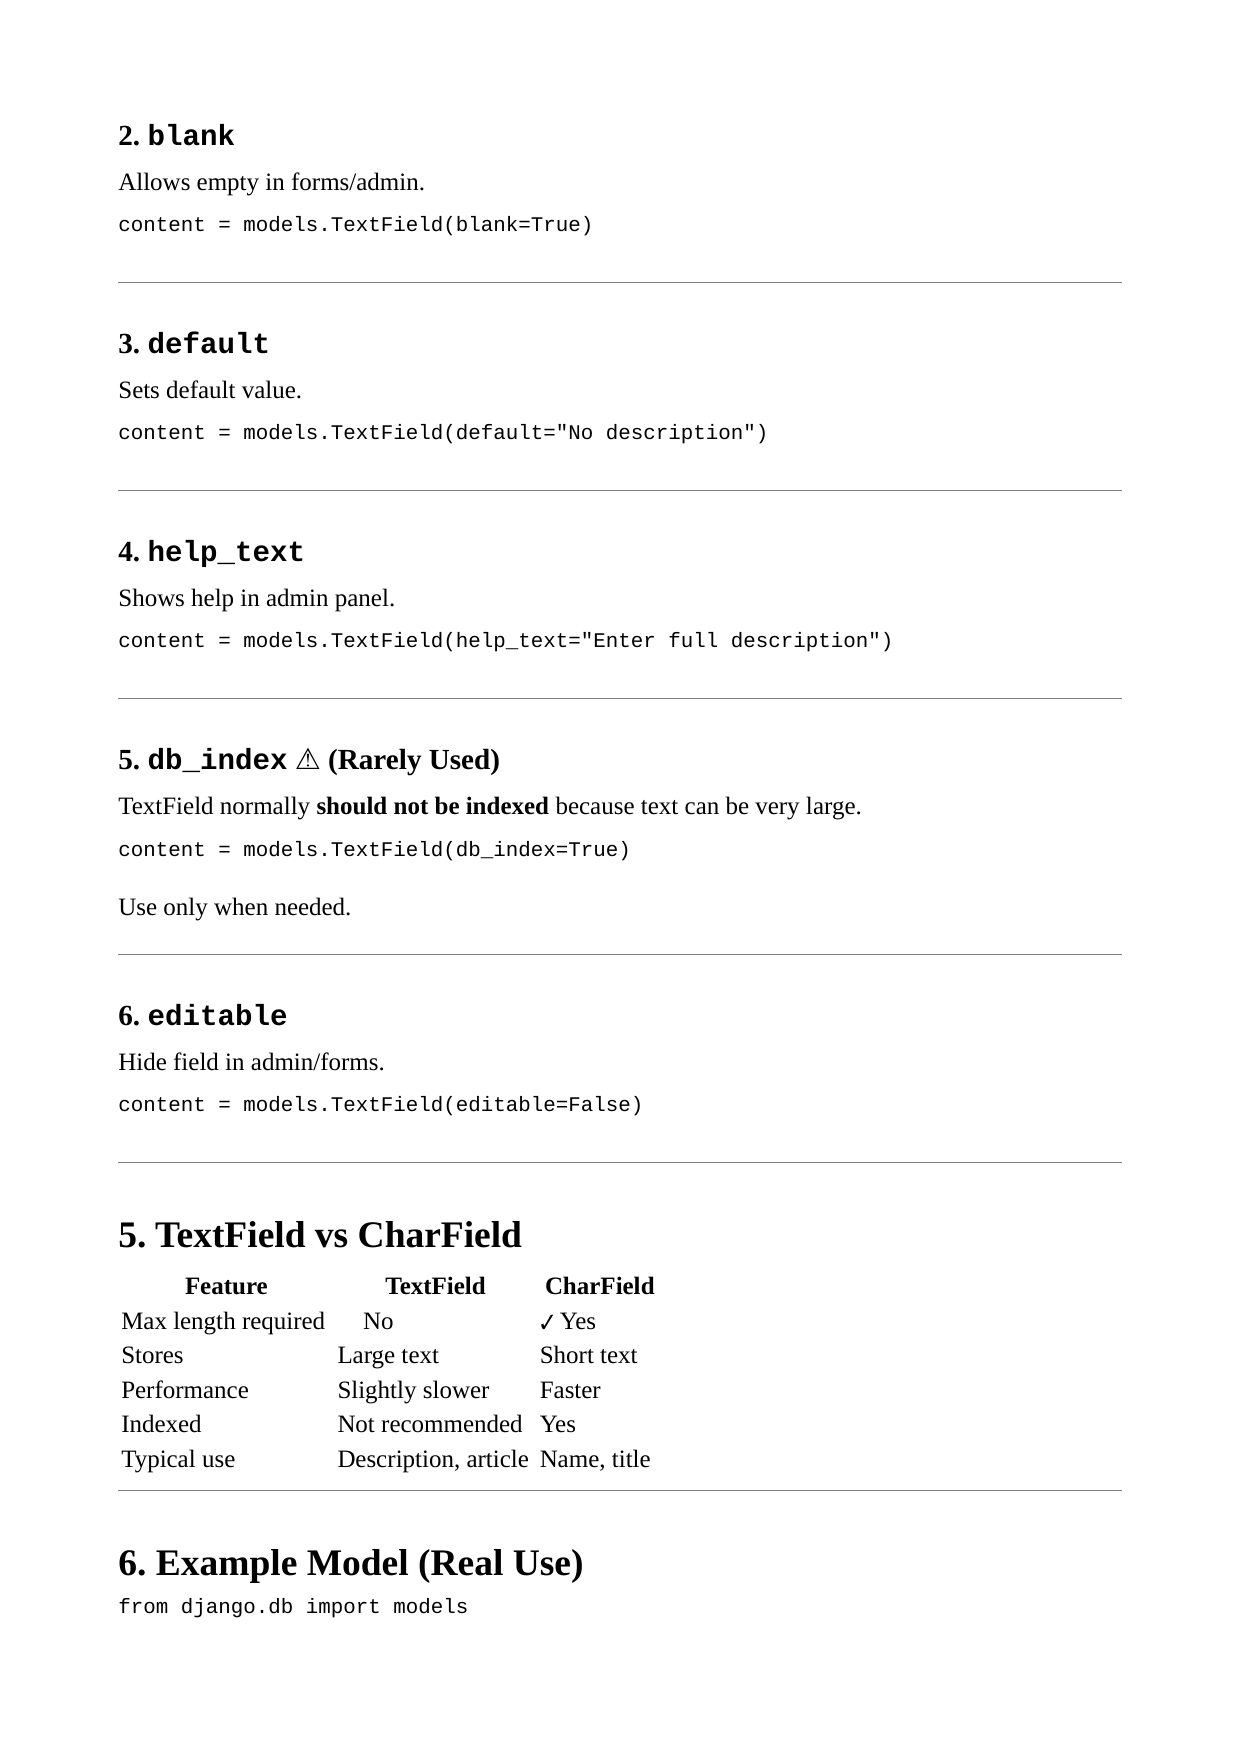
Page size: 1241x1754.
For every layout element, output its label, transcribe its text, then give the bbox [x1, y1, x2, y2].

subtitle 5. db_index ⚠️ (Rarely Used) [118, 742, 1122, 778]
text Shows help in admin panel. [118, 583, 1122, 612]
table_cell Not recommended [334, 1407, 537, 1441]
table_header CharField [537, 1268, 662, 1303]
table_cell ❌ No [334, 1303, 537, 1337]
text content = models.TextField(blank=True) [118, 214, 1122, 238]
text from django.db import models [118, 1596, 1122, 1620]
text content = models.TextField(editable=False) [118, 1094, 1122, 1118]
table_cell Typical use [118, 1441, 334, 1476]
subtitle 2. blank [118, 118, 1122, 154]
table_cell Max length required [118, 1303, 334, 1337]
table_cell ✔ Yes [537, 1303, 662, 1337]
table_cell Name, title [537, 1441, 662, 1476]
table_cell Large text [334, 1338, 537, 1372]
table_cell Stores [118, 1338, 334, 1372]
text content = models.TextField(db_index=True) [118, 839, 1122, 862]
text Allows empty in forms/admin. [118, 167, 1122, 195]
subtitle 5. TextField vs CharField [118, 1213, 1122, 1256]
text TextField normally should not be indexed because text can be very large. [118, 791, 1122, 820]
table_header TextField [334, 1268, 537, 1303]
table_cell Short text [537, 1338, 662, 1372]
text content = models.TextField(default="No description") [118, 422, 1122, 446]
text Use only when needed. [118, 892, 1122, 921]
table_cell Faster [537, 1372, 662, 1407]
subtitle 3. default [118, 326, 1122, 362]
subtitle 6. editable [118, 998, 1122, 1034]
text Hide field in admin/forms. [118, 1047, 1122, 1076]
table_cell Yes [537, 1407, 662, 1441]
subtitle 4. help_text [118, 534, 1122, 570]
subtitle 6. Example Model (Real Use) [118, 1541, 1122, 1584]
table_cell Slightly slower [334, 1372, 537, 1407]
table_header Feature [118, 1268, 334, 1303]
text content = models.TextField(help_text="Enter full description") [118, 631, 1122, 654]
text Sets default value. [118, 375, 1122, 403]
table_cell Indexed [118, 1407, 334, 1441]
table_cell Description, article [334, 1441, 537, 1476]
table_cell Performance [118, 1372, 334, 1407]
